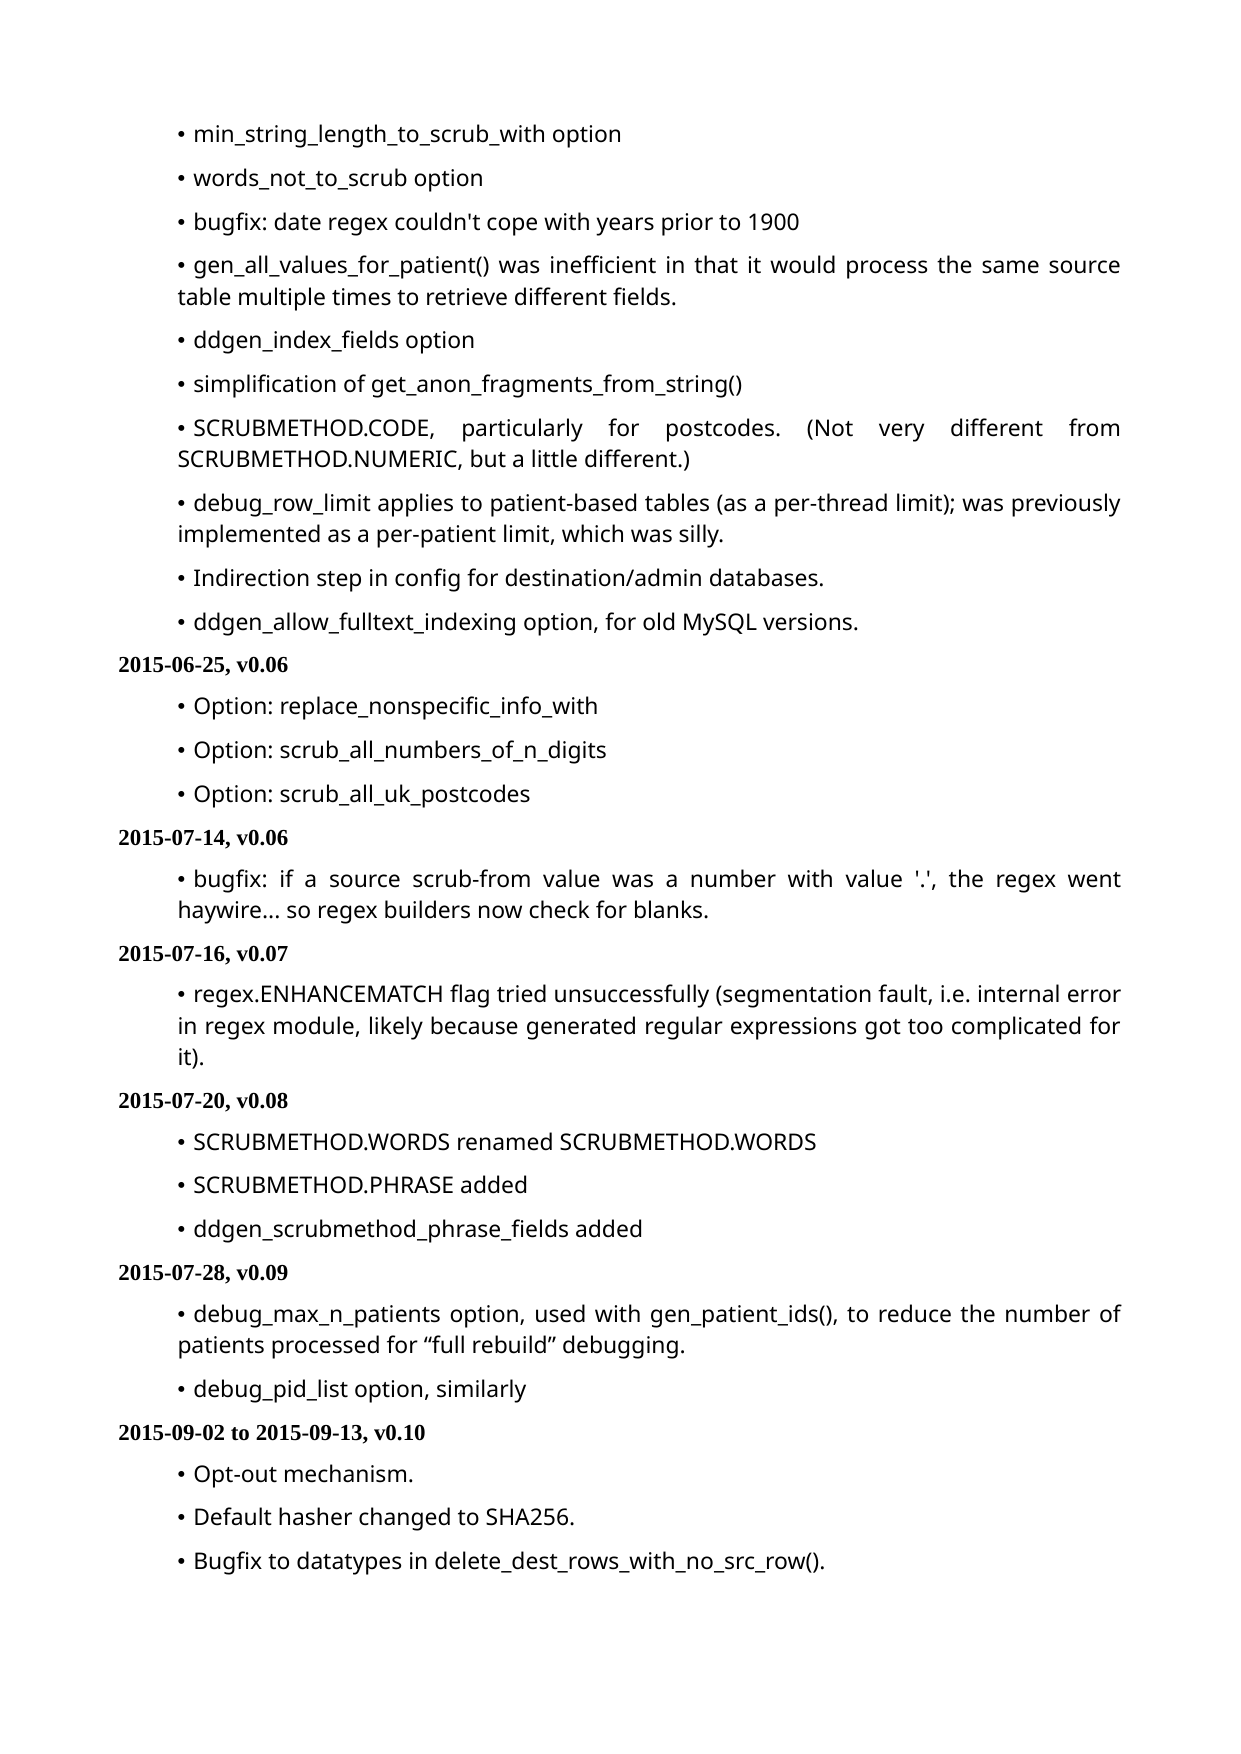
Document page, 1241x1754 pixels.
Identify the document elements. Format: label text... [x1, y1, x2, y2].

list words_not_to_scrub option [177, 162, 1122, 193]
list Option: scrub_all_numbers_of_n_digits [177, 734, 1122, 765]
list debug_max_n_patients option, used with gen_patient_ids(), to reduce the number of patients processed for “full rebuild” debugging. [177, 1298, 1122, 1360]
list Option: scrub_all_uk_postcodes [177, 778, 1122, 809]
list debug_pid_list option, similarly [177, 1373, 1122, 1404]
list SCRUBMETHOD.CODE, particularly for postcodes. (Not very different from SCRUBMETHOD.NUMERIC, but a little different.) [177, 412, 1122, 474]
list bugfix: date regex couldn't cope with years prior to 1900 [177, 206, 1122, 237]
list Option: replace_nonspecific_info_with [177, 690, 1122, 722]
list bugfix: if a source scrub-from value was a number with value '.', the regex went haywire... so regex builders now check for blanks. [177, 862, 1122, 925]
list regex.ENHANCEMATCH flag tried unsuccessfully (segmentation fault, i.e. internal error in regex module, likely because generated regular expressions got too complicated for it). [177, 978, 1122, 1072]
subtitle 2015-09-02 to 2015-09-13, v0.10 [118, 1419, 1122, 1445]
list debug_row_limit applies to patient-based tables (as a per-thread limit); was previously implemented as a per-patient limit, which was silly. [177, 487, 1122, 549]
list Default hasher changed to SHA256. [177, 1501, 1122, 1532]
subtitle 2015-07-28, v0.09 [118, 1259, 1122, 1285]
list Indirection step in config for destination/admin databases. [177, 562, 1122, 593]
list Opt-out mechanism. [177, 1457, 1122, 1489]
list ddgen_scrubmethod_phrase_fields added [177, 1213, 1122, 1244]
list Bugfix to datatypes in delete_dest_rows_with_no_src_row(). [177, 1545, 1122, 1576]
list simplification of get_anon_fragments_from_string() [177, 368, 1122, 399]
list min_string_length_to_scrub_with option [177, 118, 1122, 149]
list gen_all_values_for_patient() was inefficient in that it would process the same source table multiple times to retrieve different fields. [177, 249, 1122, 312]
list ddgen_allow_fulltext_indexing option, for old MySQL versions. [177, 606, 1122, 637]
subtitle 2015-07-20, v0.08 [118, 1087, 1122, 1113]
list ddgen_index_fields option [177, 324, 1122, 356]
subtitle 2015-07-14, v0.06 [118, 824, 1122, 850]
subtitle 2015-06-25, v0.06 [118, 651, 1122, 678]
subtitle 2015-07-16, v0.07 [118, 939, 1122, 966]
list SCRUBMETHOD.WORDS renamed SCRUBMETHOD.WORDS [177, 1126, 1122, 1157]
list SCRUBMETHOD.PHRASE added [177, 1169, 1122, 1201]
